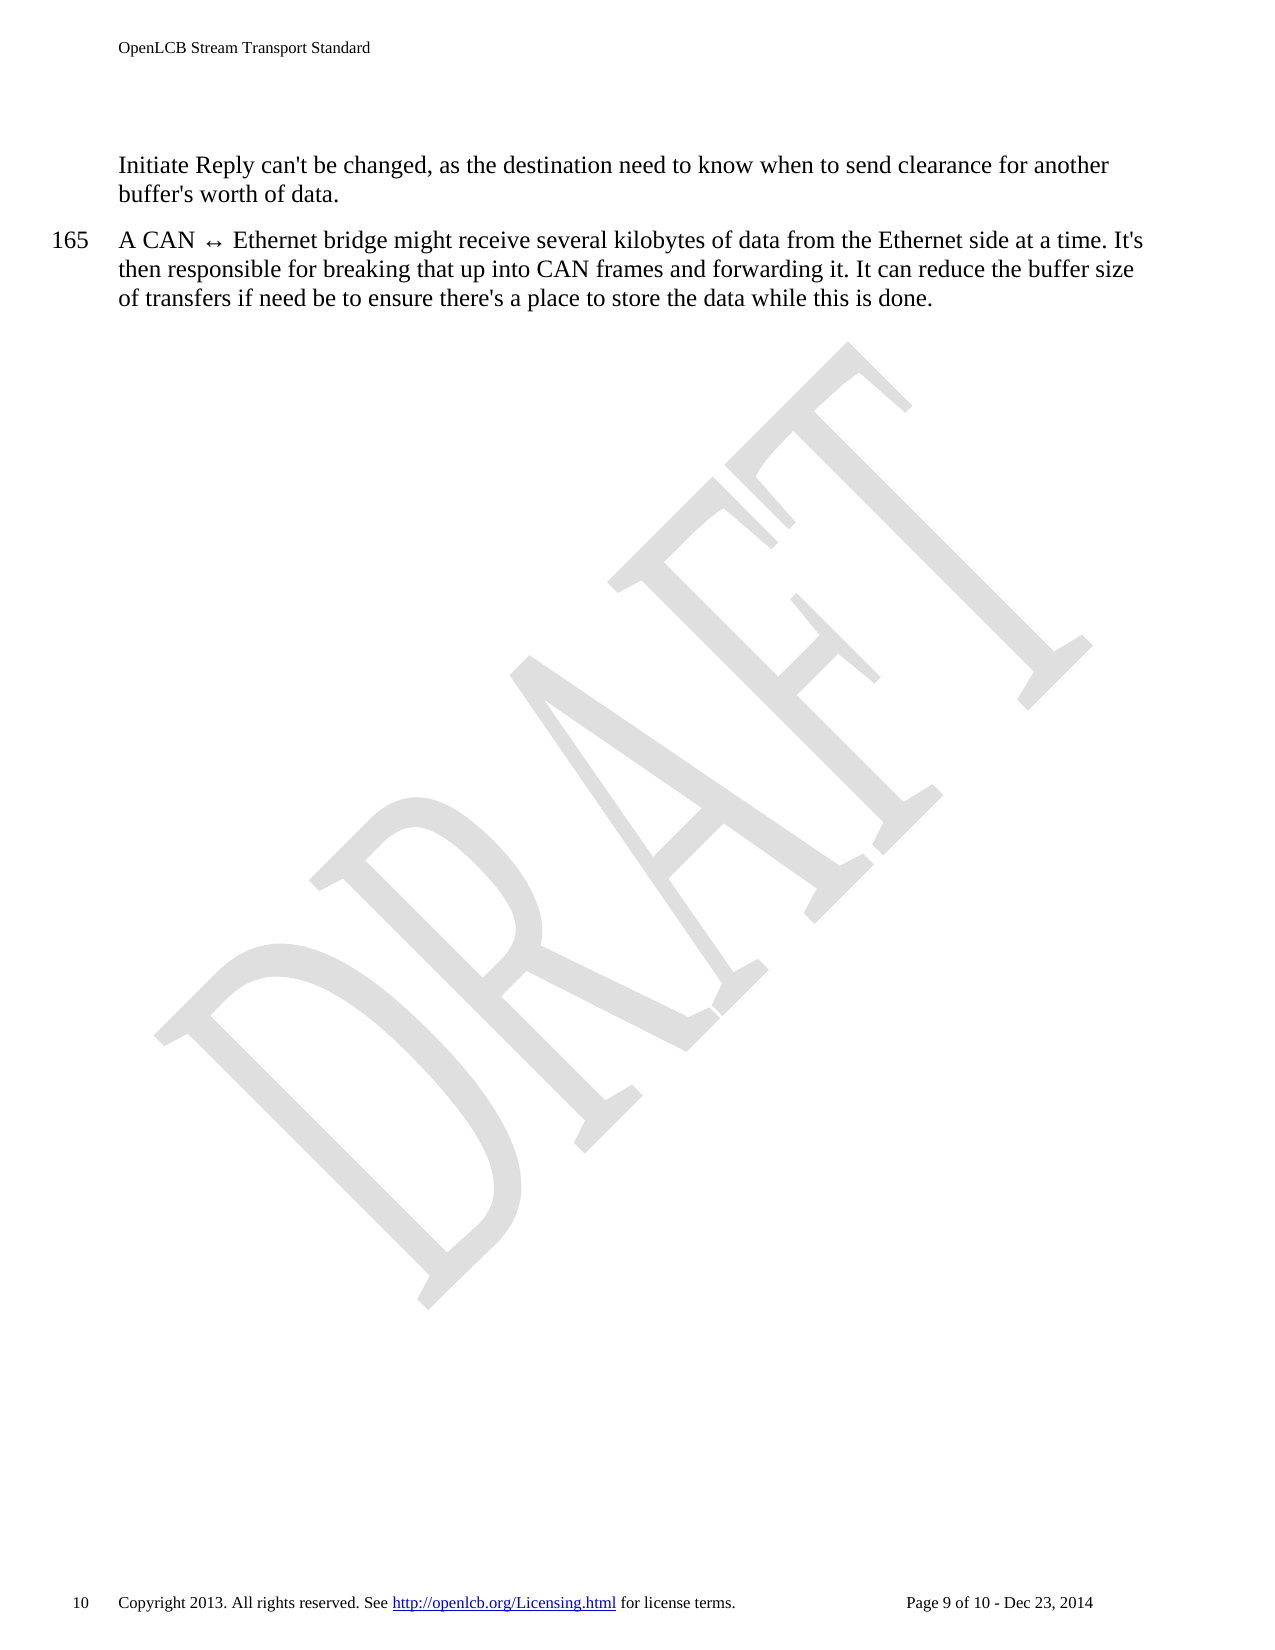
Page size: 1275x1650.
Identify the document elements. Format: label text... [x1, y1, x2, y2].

text A CAN ↔ Ethernet bridge might receive several kilobytes of data from the Ethernet side at a time. It's then responsible for breaking that up into CAN frames and forwarding it. It can reduce the buffer size of transfers if need be to ensure there's a place to store the data while this is done. [118, 225, 1157, 311]
text Initiate Reply can't be changed, as the destination need to know when to send clearance for another buffer's worth of data. [118, 150, 1157, 207]
